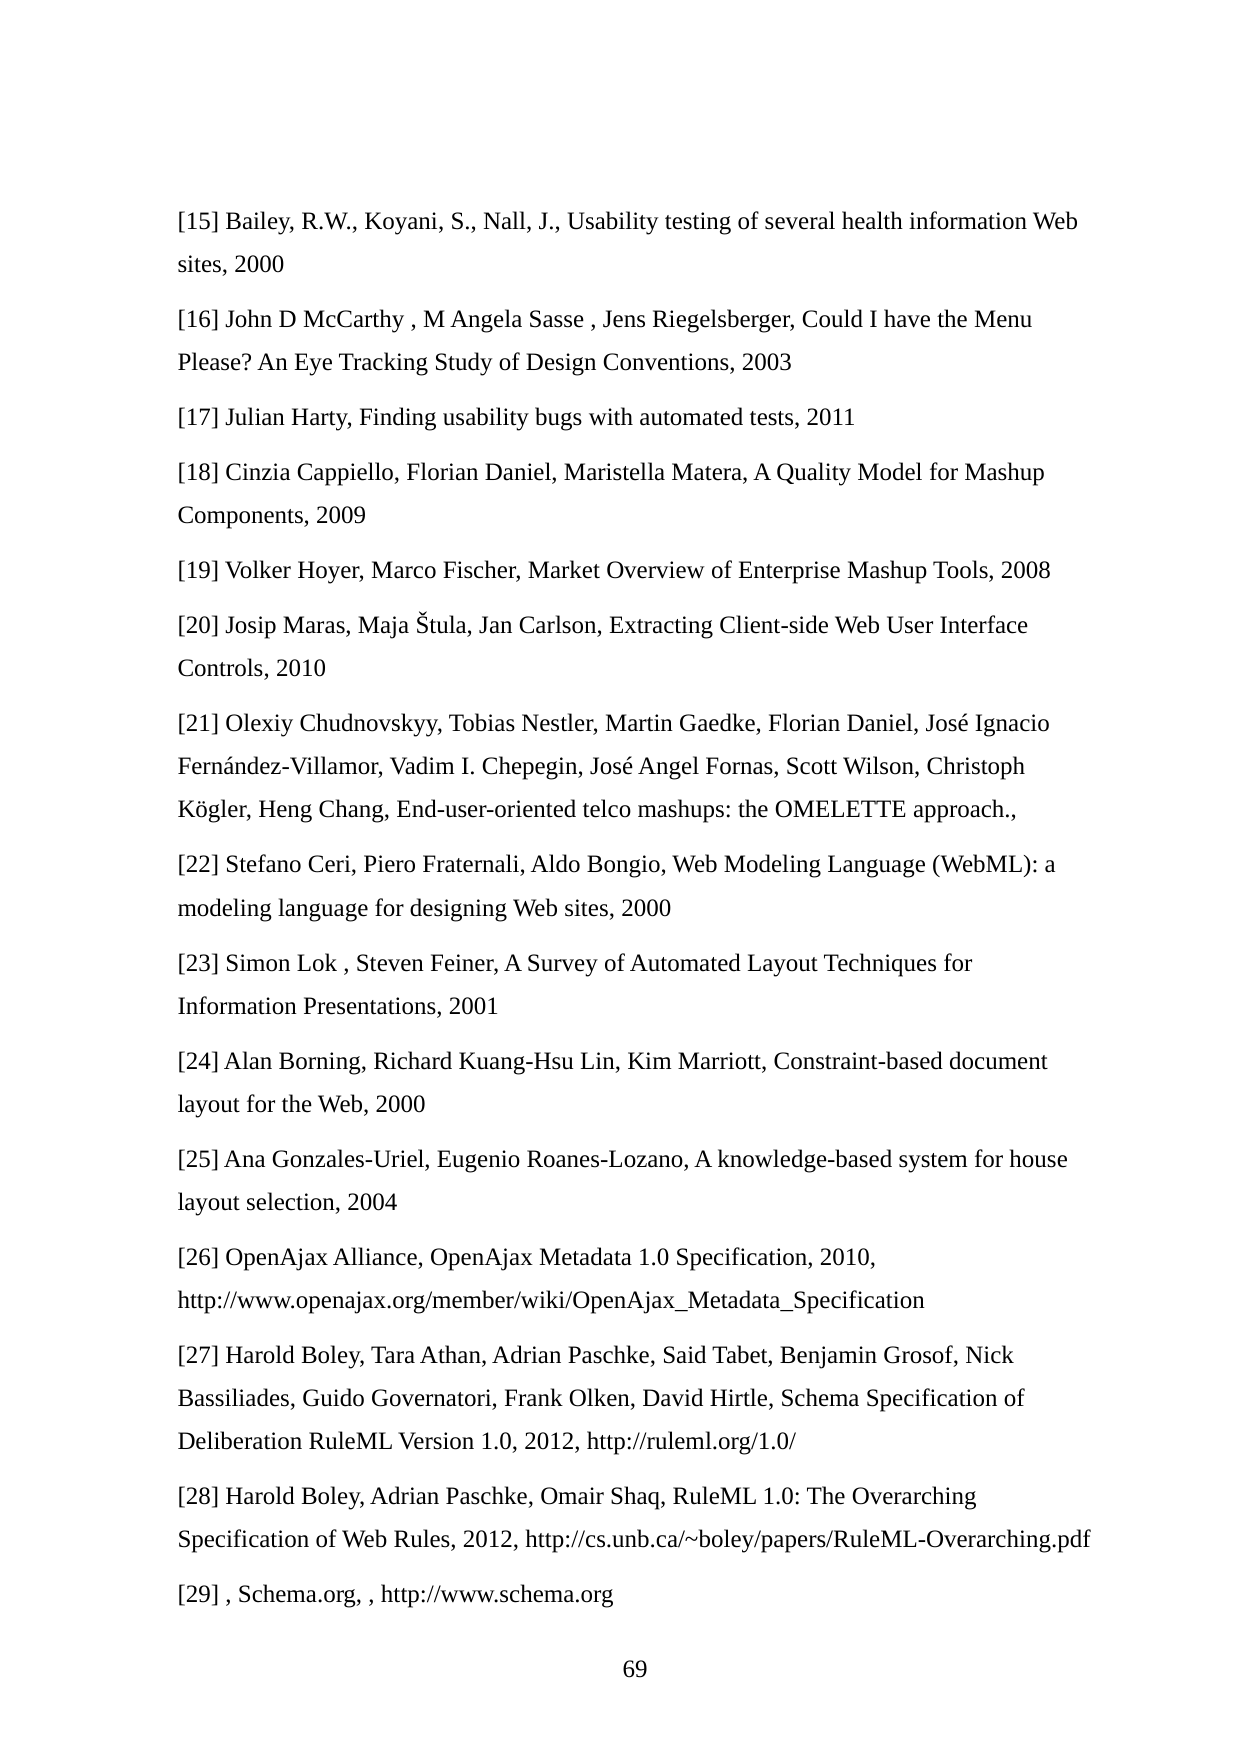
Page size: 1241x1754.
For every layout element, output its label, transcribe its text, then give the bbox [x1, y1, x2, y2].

text [28] Harold Boley, Adrian Paschke, Omair Shaq, RuleML 1.0: The Overarching Specification of Web Rules, 2012, http://cs.unb.ca/~boley/papers/RuleML-Overarching.pdf [177, 1481, 1093, 1553]
text [16] John D McCarthy , M Angela Sasse , Jens Riegelsberger, Could I have the Menu Please? An Eye Tracking Study of Design Conventions, 2003 [177, 304, 1093, 376]
text [18] Cinzia Cappiello, Florian Daniel, Maristella Matera, A Quality Model for Mashup Components, 2009 [177, 457, 1093, 529]
text [22] Stefano Ceri, Piero Fraternali, Aldo Bongio, Web Modeling Language (WebML): a modeling language for designing Web sites, 2000 [177, 849, 1093, 921]
text [19] Volker Hoyer, Marco Fischer, Market Overview of Enterprise Mashup Tools, 2008 [177, 555, 1093, 584]
text [26] OpenAjax Alliance, OpenAjax Metadata 1.0 Specification, 2010, http://www.openajax.org/member/wiki/OpenAjax_Metadata_Specification [177, 1242, 1093, 1314]
text [24] Alan Borning, Richard Kuang-Hsu Lin, Kim Marriott, Constraint-based document layout for the Web, 2000 [177, 1046, 1093, 1118]
text [23] Simon Lok , Steven Feiner, A Survey of Automated Layout Techniques for Information Presentations, 2001 [177, 948, 1093, 1019]
text [27] Harold Boley, Tara Athan, Adrian Paschke, Said Tabet, Benjamin Grosof, Nick Bassiliades, Guido Governatori, Frank Olken, David Hirtle, Schema Specification of Deliberation RuleML Version 1.0, 2012, http://ruleml.org/1.0/ [177, 1340, 1093, 1455]
text [20] Josip Maras, Maja Štula, Jan Carlson, Extracting Client-side Web User Interface Controls, 2010 [177, 610, 1093, 682]
text [17] Julian Harty, Finding usability bugs with automated tests, 2011 [177, 402, 1093, 431]
text [21] Olexiy Chudnovskyy, Tobias Nestler, Martin Gaedke, Florian Daniel, José Ignacio Fernández-Villamor, Vadim I. Chepegin, José Angel Fornas, Scott Wilson, Christoph Kögler, Heng Chang, End-user-oriented telco mashups: the OMELETTE approach., [177, 708, 1093, 823]
text [25] Ana Gonzales-Uriel, Eugenio Roanes-Lozano, A knowledge-based system for house layout selection, 2004 [177, 1144, 1093, 1216]
text [29] , Schema.org, , http://www.schema.org [177, 1579, 1093, 1608]
text [15] Bailey, R.W., Koyani, S., Nall, J., Usability testing of several health information Web sites, 2000 [177, 206, 1093, 278]
